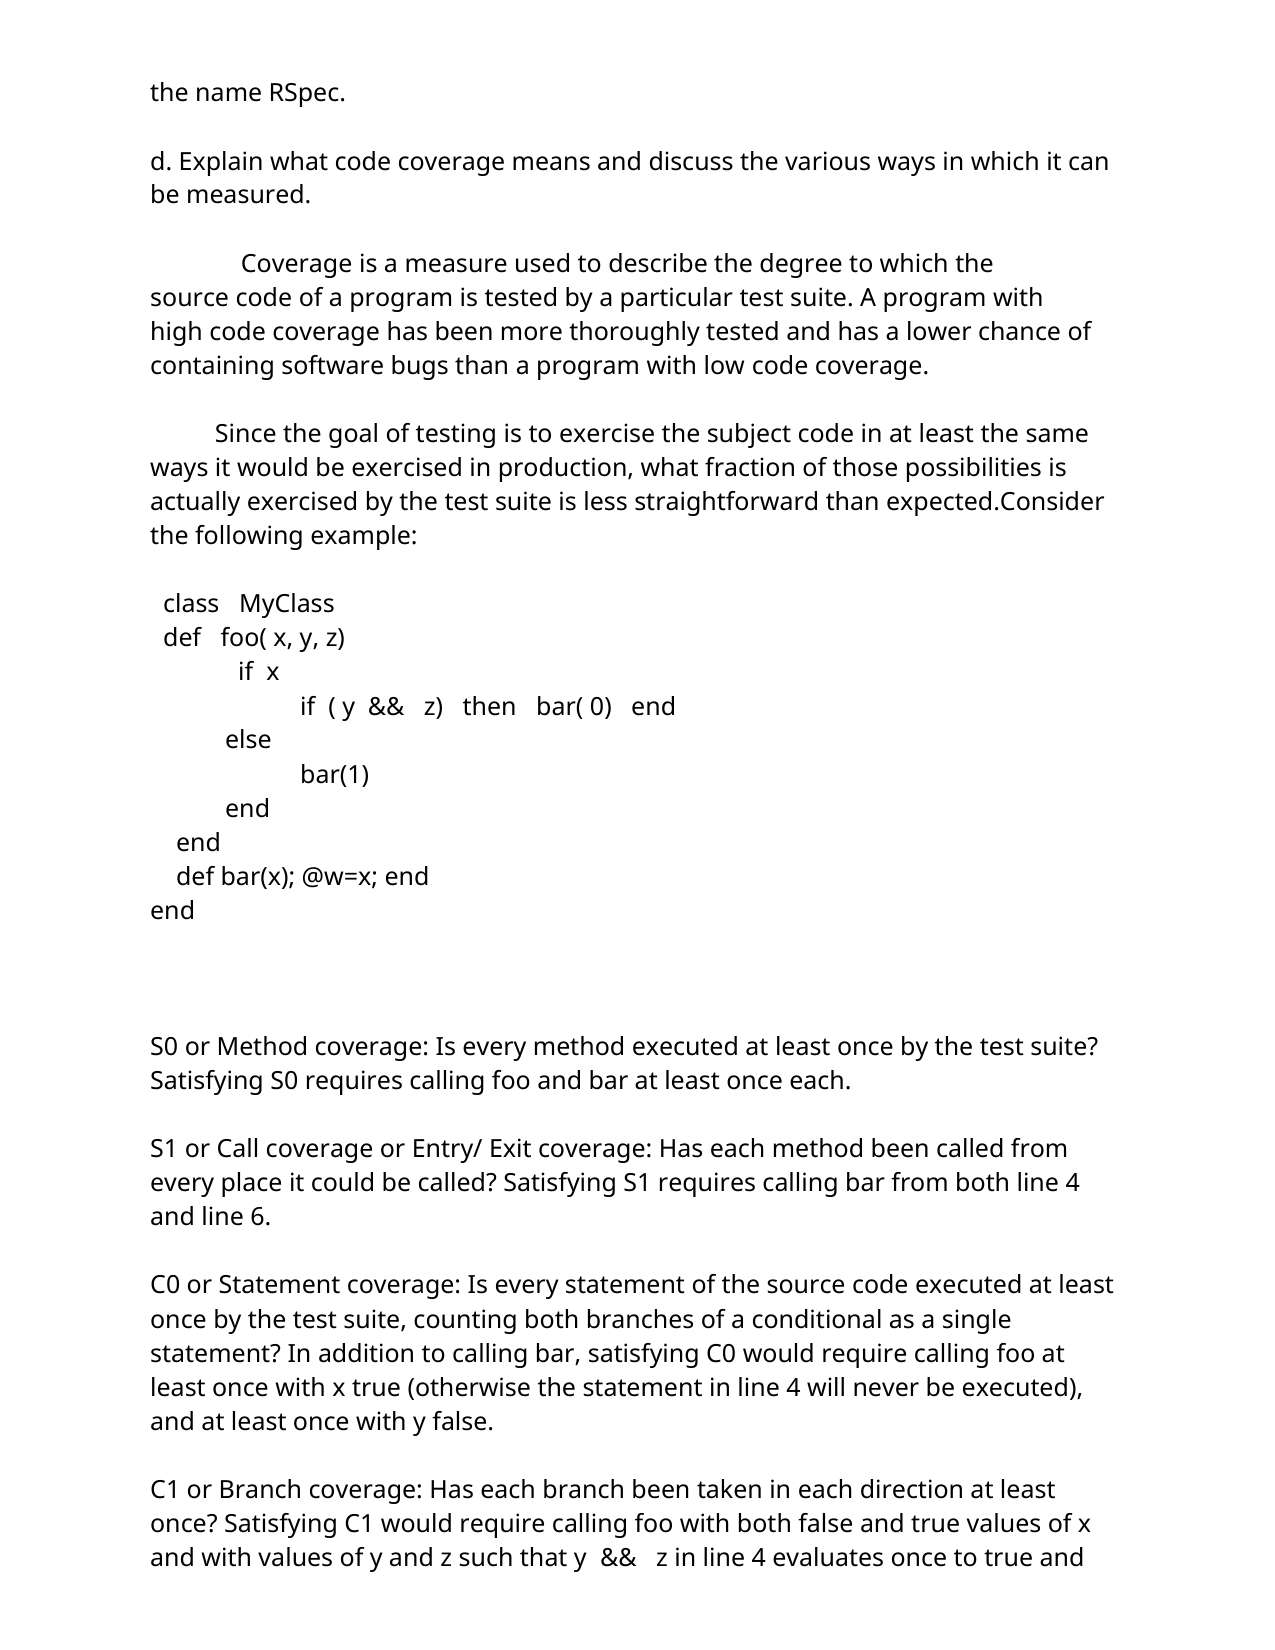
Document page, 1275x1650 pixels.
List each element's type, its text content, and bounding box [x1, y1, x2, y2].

text else [150, 722, 1125, 756]
text d. Explain what code coverage means and discuss the various ways in which it can be measured. [150, 143, 1125, 211]
text S0 or Method coverage: Is every method executed at least once by the test suite? Satisfying S0 requires calling foo and bar at least once each. [150, 1029, 1125, 1097]
text def foo( x, y, z) [150, 620, 1125, 654]
text end [150, 892, 1125, 927]
text end [150, 824, 1125, 858]
text C0 or Statement coverage: Is every statement of the source code executed at least once by the test suite, counting both branches of a conditional as a single statement? In addition to calling bar, satisfying C0 would require calling foo at least once with x true (otherwise the statement in line 4 will never be executed), and at least once with y false. [150, 1267, 1125, 1437]
text C1 or Branch coverage: Has each branch been taken in each direction at least once? Satisfying C1 would require calling foo with both false and true values of x and with values of y and z such that y && z in line 4 evaluates once to true and [150, 1472, 1125, 1574]
text if ( y && z) then bar( 0) end [150, 688, 1125, 722]
text the name RSpec. [150, 75, 1125, 109]
text class MyClass [150, 586, 1125, 620]
text if x [150, 654, 1125, 688]
text S1 or Call coverage or Entry/ Exit coverage: Has each method been called from every place it could be called? Satisfying S1 requires calling bar from both line 4 and line 6. [150, 1131, 1125, 1233]
text def bar(x); @w=x; end [150, 858, 1125, 892]
text end [150, 790, 1125, 824]
text Since the goal of testing is to exercise the subject code in at least the same ways it would be exercised in production, what fraction of those possibilities is actually exercised by the test suite is less straightforward than expected.Consider the following example: [150, 416, 1125, 552]
text bar(1) [150, 756, 1125, 790]
text Coverage is a measure used to describe the degree to which the source code of a program is tested by a particular test suite. A program with high code coverage has been more thoroughly tested and has a lower chance of containing software bugs than a program with low code coverage. [150, 245, 1125, 382]
